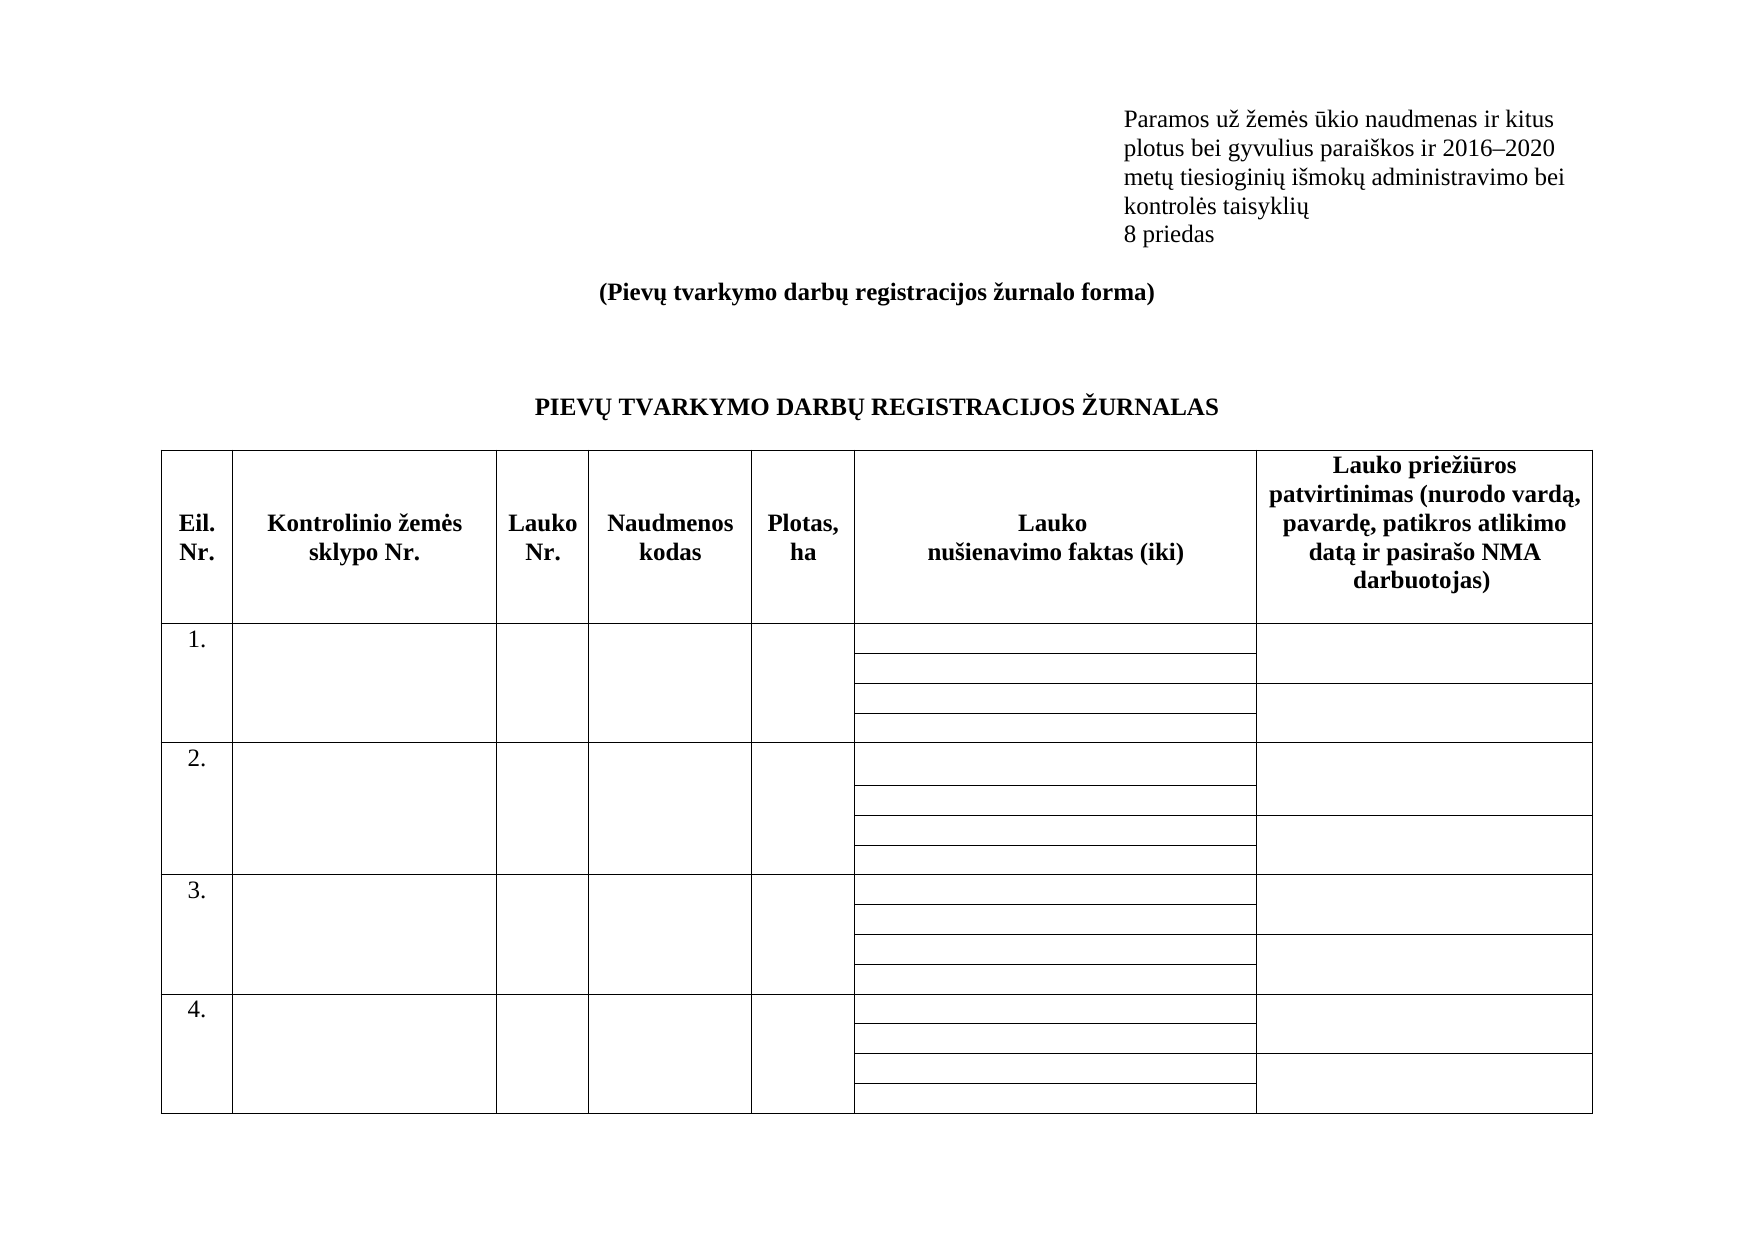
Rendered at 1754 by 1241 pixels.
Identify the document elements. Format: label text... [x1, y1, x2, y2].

text metų tiesioginių išmokų administravimo bei [1123, 162, 1679, 191]
table_cell [233, 624, 496, 742]
table_cell [855, 1024, 1256, 1053]
table_cell 3. [162, 875, 232, 993]
table_cell [752, 624, 854, 742]
table_header Lauko nušienavimo faktas (iki) [855, 451, 1256, 623]
text kontrolės taisyklių [1123, 191, 1679, 219]
table_cell [855, 624, 1256, 653]
table_header Eil. Nr. [162, 451, 232, 623]
table_cell [855, 875, 1256, 904]
table_header Naudmenos kodas [589, 451, 751, 623]
table_cell [855, 714, 1256, 742]
table_cell 2. [162, 743, 232, 874]
table_cell [855, 935, 1256, 964]
table_cell [497, 875, 588, 993]
table_cell [233, 743, 496, 874]
table_cell [1257, 743, 1592, 815]
table_cell [589, 995, 751, 1113]
table_cell [752, 743, 854, 874]
text PIEVŲ TVARKYMO DARBŲ REGISTRACIJOS ŽURNALAS [75, 392, 1679, 421]
table_cell [1257, 684, 1592, 742]
table_cell [497, 995, 588, 1113]
table_cell [855, 1054, 1256, 1083]
table_cell [855, 965, 1256, 993]
table_cell [855, 786, 1256, 815]
table_header Lauko Nr. [497, 451, 588, 623]
text 8 priedas [75, 219, 1679, 248]
table_header Kontrolinio žemės sklypo Nr. [233, 451, 496, 623]
table_cell 1. [162, 624, 232, 742]
table_cell [855, 816, 1256, 844]
table_cell 4. [162, 995, 232, 1113]
table_cell [1257, 995, 1592, 1053]
table_cell [233, 875, 496, 993]
table_cell [855, 995, 1256, 1023]
text Paramos už žemės ūkio naudmenas ir kitus [1123, 104, 1679, 133]
table_header Lauko priežiūros patvirtinimas (nurodo vardą, pavardę, patikros atlikimo datą ir pasirašo NMA darbuotojas) [1257, 451, 1592, 623]
table_cell [752, 995, 854, 1113]
text plotus bei gyvulius paraiškos ir 2016–2020 [1123, 133, 1679, 162]
table_cell [497, 624, 588, 742]
table_cell [497, 743, 588, 874]
table_cell [1257, 1054, 1592, 1113]
table_cell [855, 684, 1256, 712]
table_cell [1257, 875, 1592, 934]
table_cell [855, 846, 1256, 874]
table_cell [589, 875, 751, 993]
table_cell [855, 743, 1256, 785]
table_cell [1257, 816, 1592, 874]
table_cell [589, 624, 751, 742]
table_cell [752, 875, 854, 993]
table_header Plotas, ha [752, 451, 854, 623]
table_cell [855, 905, 1256, 934]
text (Pievų tvarkymo darbų registracijos žurnalo forma) [75, 277, 1679, 306]
table_cell [1257, 935, 1592, 993]
table_cell [1257, 624, 1592, 683]
table_cell [855, 654, 1256, 683]
table_cell [589, 743, 751, 874]
table_cell [233, 995, 496, 1113]
table_cell [855, 1084, 1256, 1113]
